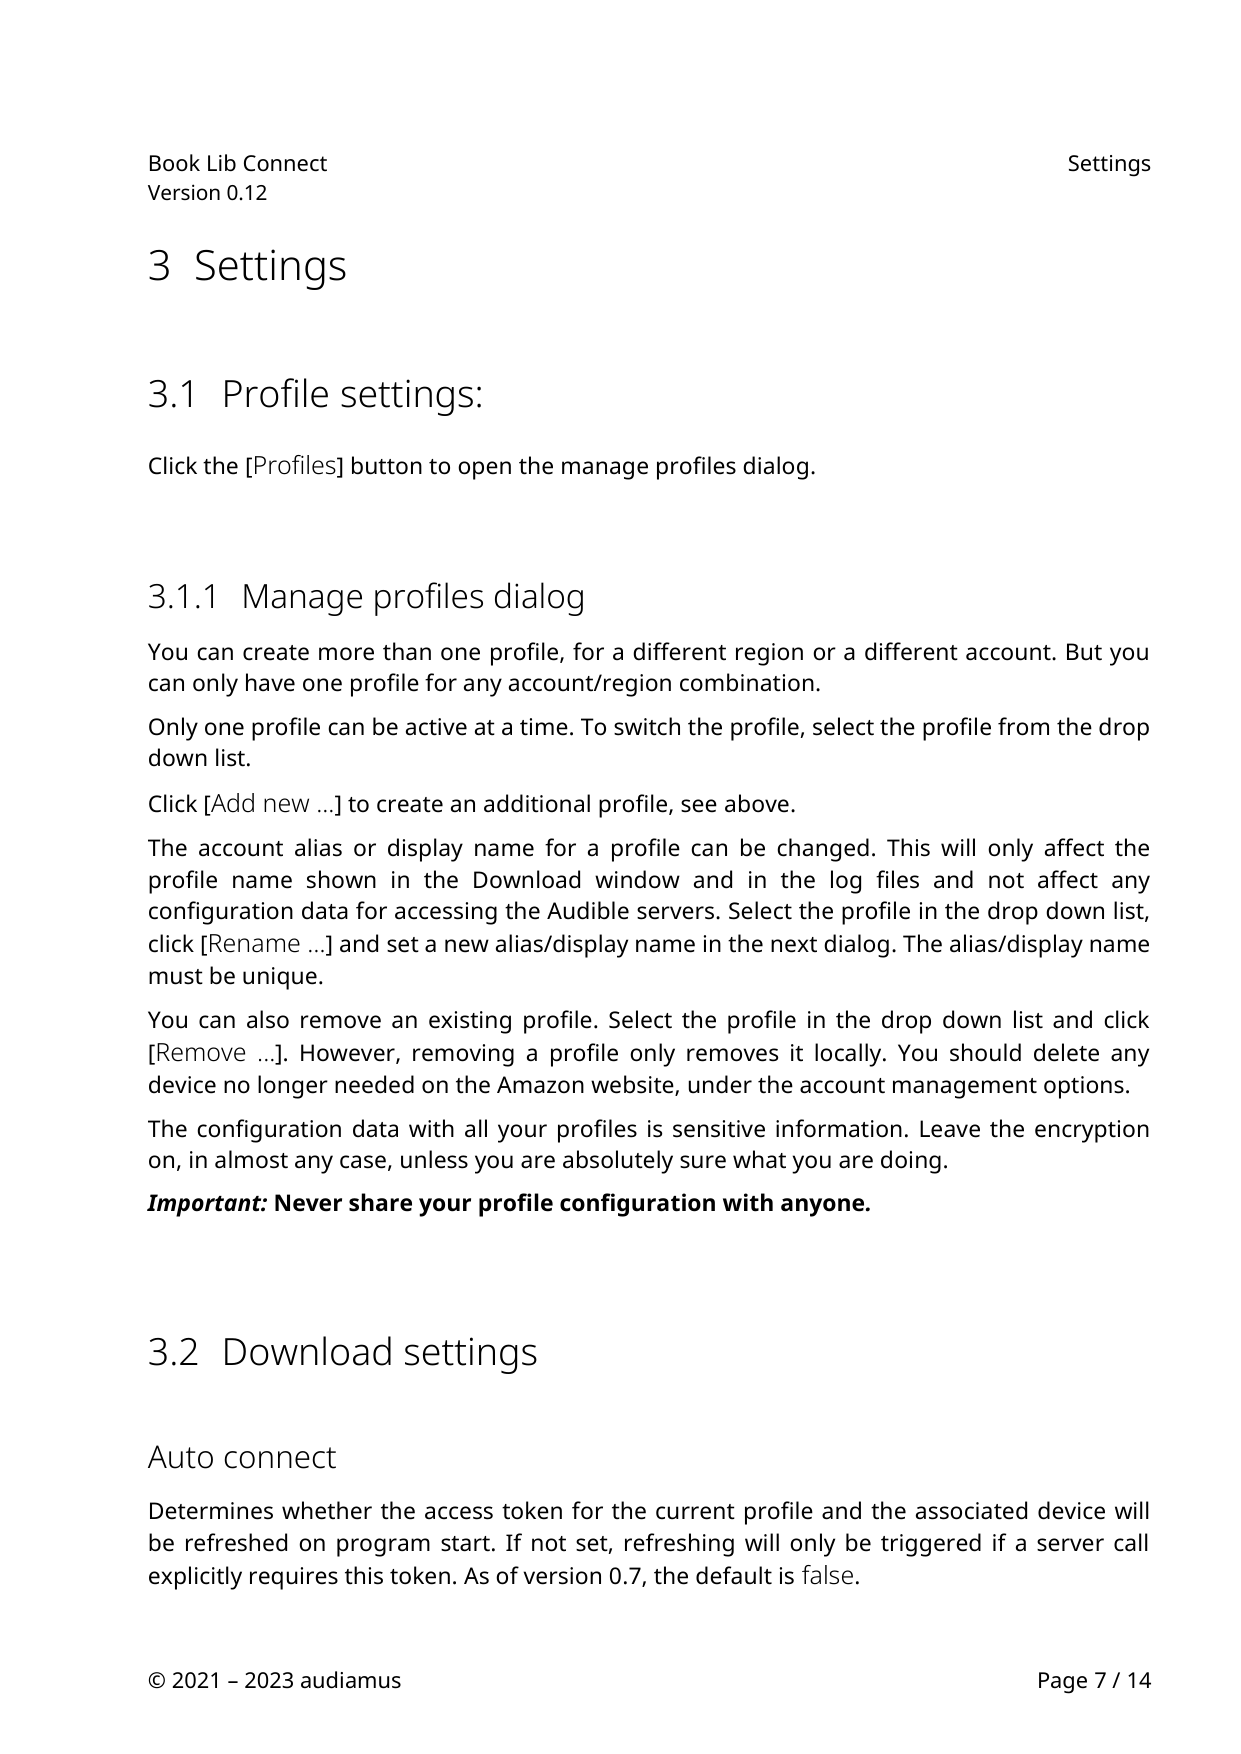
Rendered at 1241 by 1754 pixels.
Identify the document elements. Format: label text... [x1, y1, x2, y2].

text You can create more than one profile, for a different region or a different account. But you can only have one profile for any account/region combination. [148, 636, 1152, 699]
text Only one profile can be active at a time. To switch the profile, select the profile from the drop down list. [148, 711, 1152, 773]
subtitle Settings [148, 235, 1152, 292]
text Click [Add new ...] to create an additional profile, see above. [148, 786, 1152, 820]
subtitle Auto connect [148, 1435, 1152, 1478]
text The configuration data with all your profiles is sensitive information. Leave the encryption on, in almost any case, unless you are absolutely sure what you are doing. [148, 1112, 1152, 1175]
subtitle Manage profiles dialog [148, 573, 1152, 618]
text Click the [Profiles] button to open the manage profiles dialog. [148, 448, 1152, 482]
text Important: Never share your profile configuration with anyone. [148, 1187, 1152, 1219]
subtitle Profile settings: [148, 367, 1152, 418]
text You can also remove an existing profile. Select the profile in the drop down list and click [Remove ...]. However, removing a profile only removes it locally. You should delete any device no longer needed on the Amazon website, under the account management options. [148, 1004, 1152, 1100]
subtitle Download settings [148, 1325, 1152, 1376]
text The account alias or display name for a profile can be changed. This will only affect the profile name shown in the Download window and in the log files and not affect any configuration data for accessing the Audible servers. Select the profile in the drop down list, click [Rename …] and set a new alias/display name in the next dialog. The alias/display name must be unique. [148, 832, 1152, 991]
text Determines whether the access token for the current profile and the associated device will be refreshed on program start. If not set, refreshing will only be triggered if a server call explicitly requires this token. As of version 0.7, the default is false. [148, 1495, 1152, 1592]
